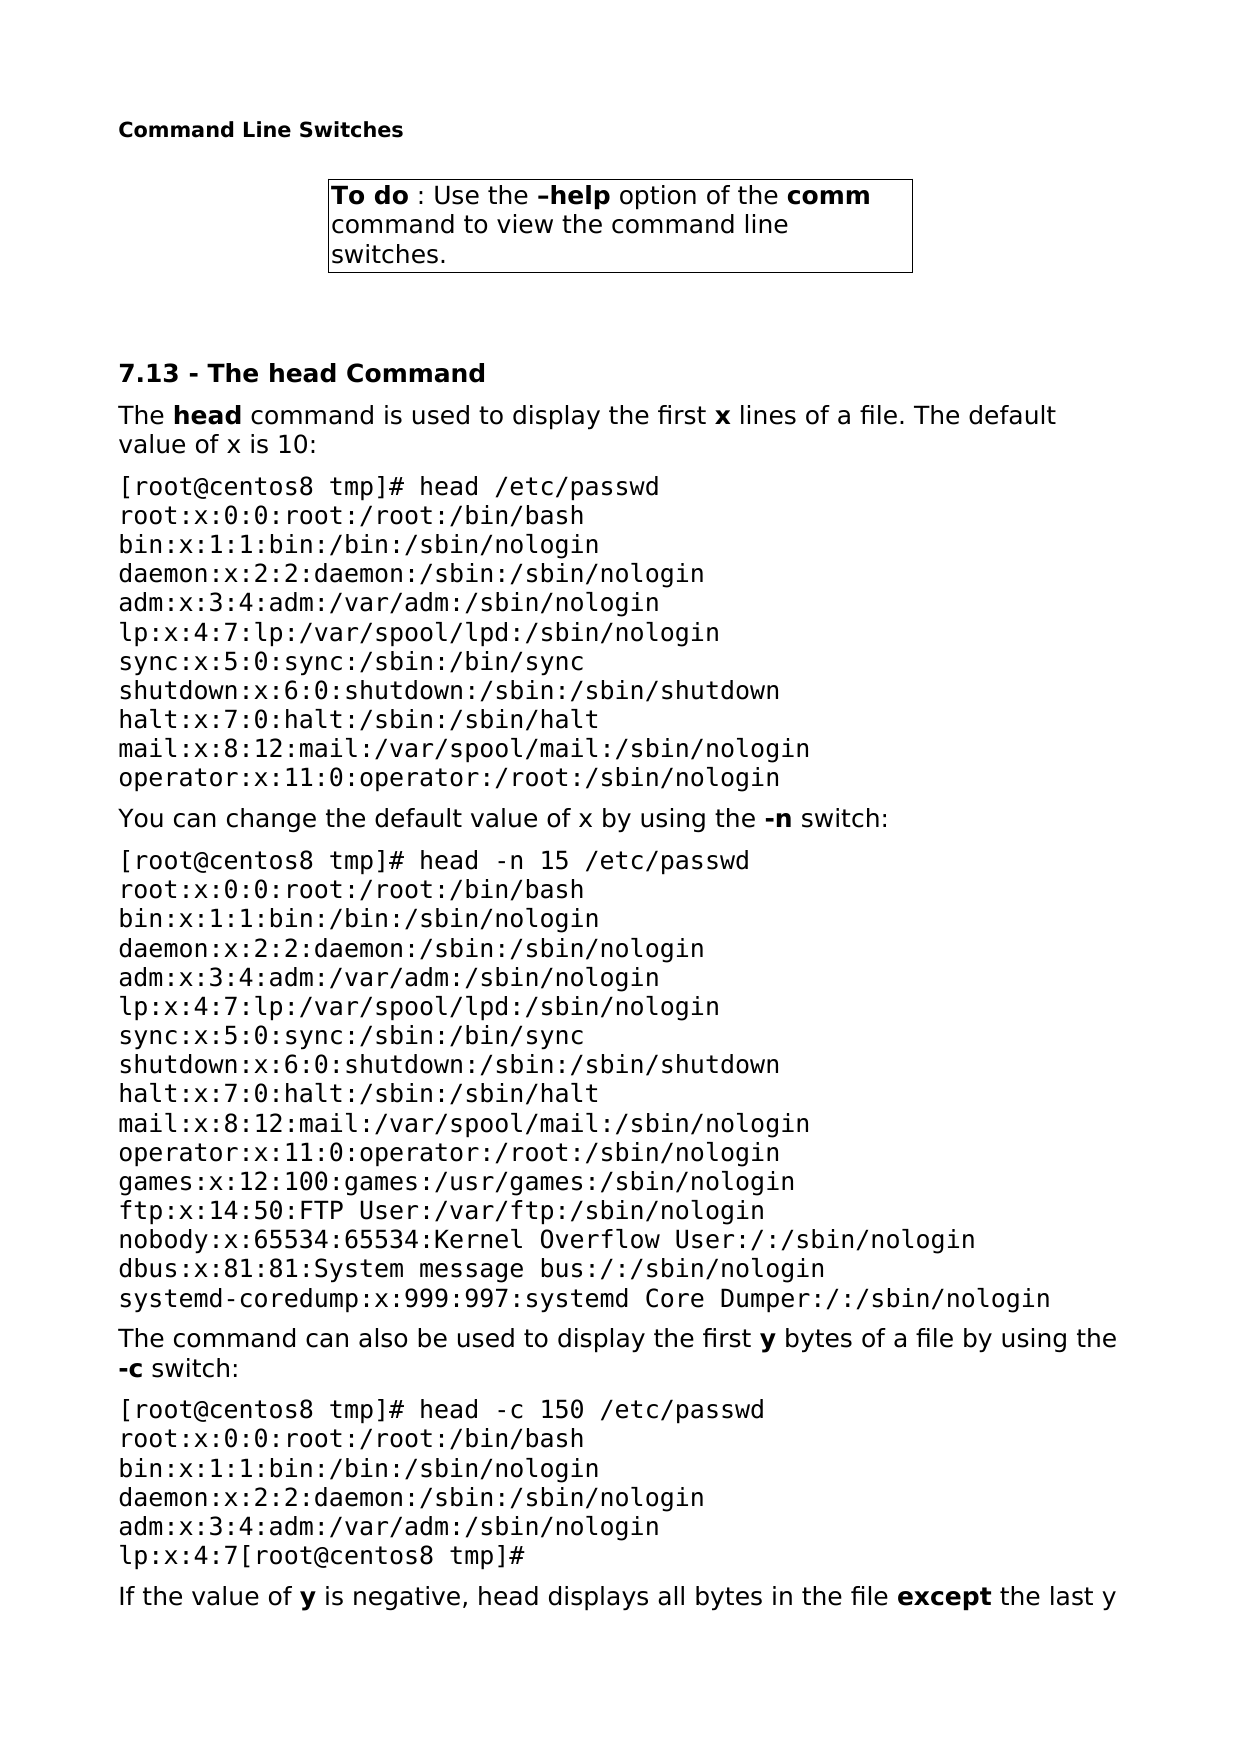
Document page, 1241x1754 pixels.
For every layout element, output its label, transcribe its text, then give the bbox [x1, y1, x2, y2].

text If the value of y is negative, head displays all bytes in the file except the last y [118, 1582, 1122, 1611]
text You can change the default value of x by using the -n switch: [118, 804, 1122, 834]
subtitle 7.13 - The head Command [118, 359, 1122, 389]
table_header To do : Use the –help option of the comm command to view the command line switches. [329, 180, 912, 272]
text [root@centos8 tmp]# head -c 150 /etc/passwd root:x:0:0:root:/root:/bin/bash bin:x:1:1:bin:/bin:/sbin/nologin daemon:x:2:2:daemon:/sbin:/sbin/nologin adm:x:3:4:adm:/var/adm:/sbin/nologin lp:x:4:7[root@centos8 tmp]# [118, 1396, 1122, 1571]
text The head command is used to display the first x lines of a file. The default value of x is 10: [118, 401, 1122, 459]
text [root@centos8 tmp]# head /etc/passwd root:x:0:0:root:/root:/bin/bash bin:x:1:1:bin:/bin:/sbin/nologin daemon:x:2:2:daemon:/sbin:/sbin/nologin adm:x:3:4:adm:/var/adm:/sbin/nologin lp:x:4:7:lp:/var/spool/lpd:/sbin/nologin sync:x:5:0:sync:/sbin:/bin/sync shutdown:x:6:0:shutdown:/sbin:/sbin/shutdown halt:x:7:0:halt:/sbin:/sbin/halt mail:x:8:12:mail:/var/spool/mail:/sbin/nologin operator:x:11:0:operator:/root:/sbin/nologin [118, 472, 1122, 793]
text [root@centos8 tmp]# head -n 15 /etc/passwd root:x:0:0:root:/root:/bin/bash bin:x:1:1:bin:/bin:/sbin/nologin daemon:x:2:2:daemon:/sbin:/sbin/nologin adm:x:3:4:adm:/var/adm:/sbin/nologin lp:x:4:7:lp:/var/spool/lpd:/sbin/nologin sync:x:5:0:sync:/sbin:/bin/sync shutdown:x:6:0:shutdown:/sbin:/sbin/shutdown halt:x:7:0:halt:/sbin:/sbin/halt mail:x:8:12:mail:/var/spool/mail:/sbin/nologin operator:x:11:0:operator:/root:/sbin/nologin games:x:12:100:games:/usr/games:/sbin/nologin ftp:x:14:50:FTP User:/var/ftp:/sbin/nologin nobody:x:65534:65534:Kernel Overflow User:/:/sbin/nologin dbus:x:81:81:System message bus:/:/sbin/nologin systemd-coredump:x:999:997:systemd Core Dumper:/:/sbin/nologin [118, 846, 1122, 1313]
text The command can also be used to display the first y bytes of a file by using the -c switch: [118, 1325, 1122, 1383]
subtitle Command Line Switches [118, 118, 1122, 142]
